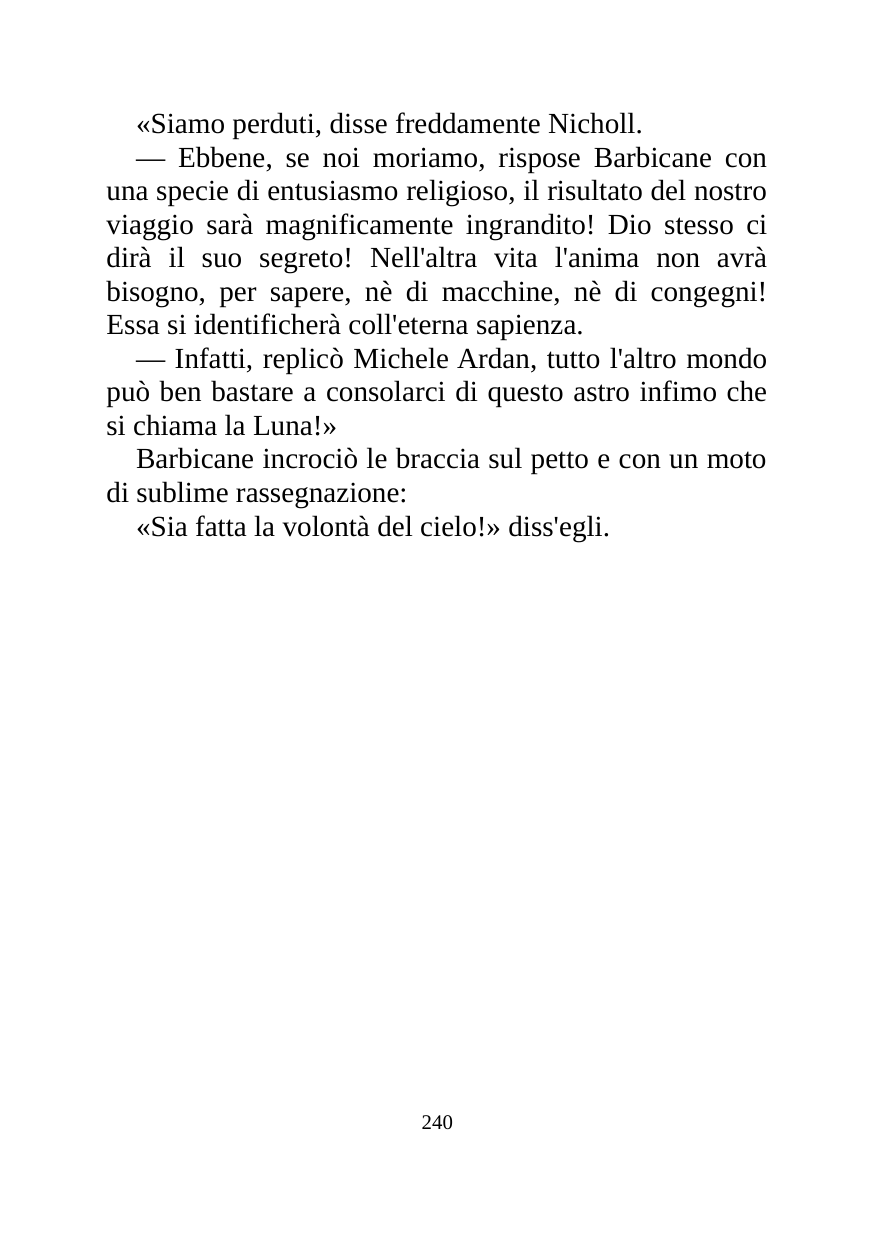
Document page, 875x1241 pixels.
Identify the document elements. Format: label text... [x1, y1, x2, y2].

text Barbicane incrociò le braccia sul petto e con un moto di sublime rassegnazione: [106, 442, 768, 509]
text — Ebbene, se noi moriamo, rispose Barbicane con una specie di entusiasmo religioso, il risultato del nostro viaggio sarà magnificamente ingrandito! Dio stesso ci dirà il suo segreto! Nell'altra vita l'anima non avrà bisogno, per sapere, nè di macchine, nè di congegni! Essa si identificherà coll'eterna sapienza. [106, 140, 768, 341]
text — Infatti, replicò Michele Ardan, tutto l'altro mondo può ben bastare a consolarci di questo astro infimo che si chiama la Luna!» [106, 341, 768, 442]
text «Sia fatta la volontà del cielo!» diss'egli. [106, 509, 768, 542]
text «Siamo perduti, disse freddamente Nicholl. [106, 106, 768, 140]
